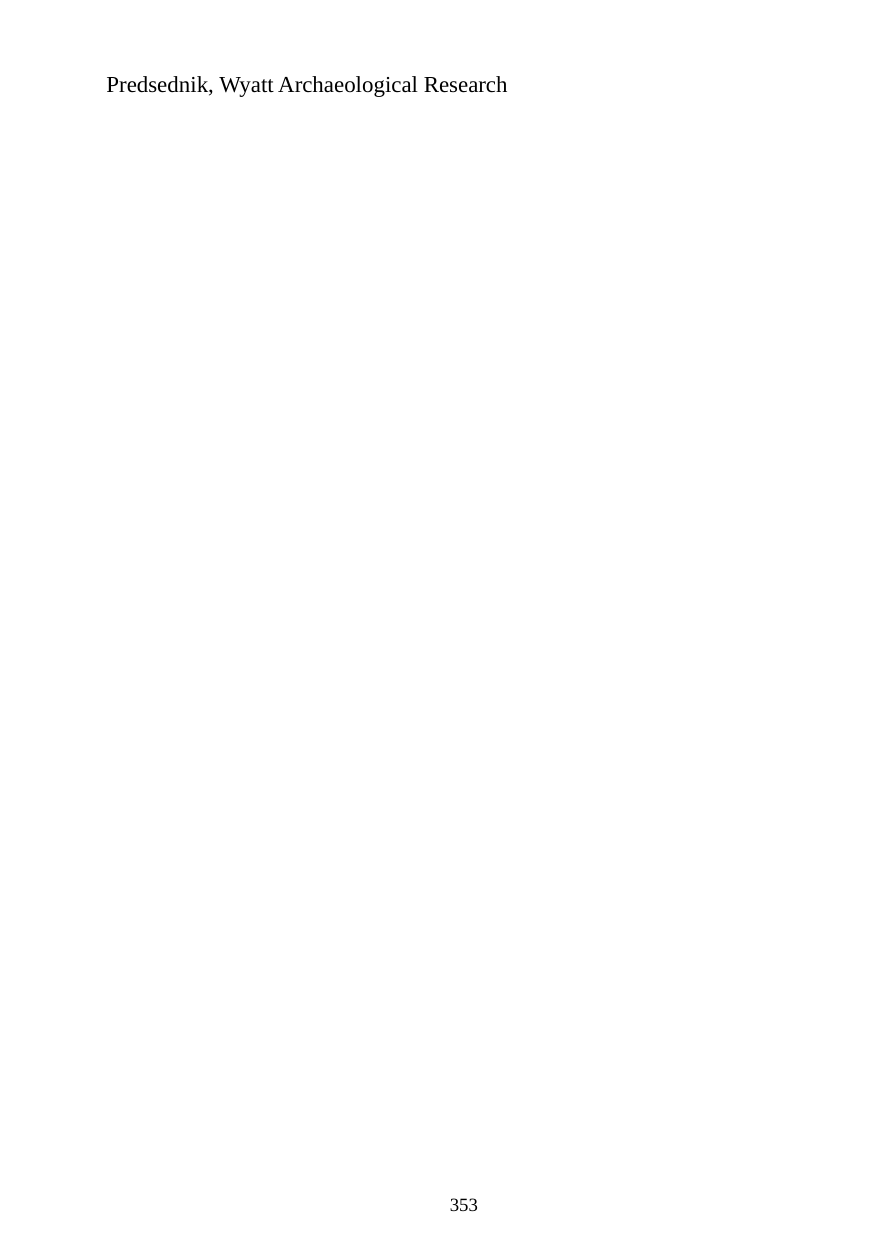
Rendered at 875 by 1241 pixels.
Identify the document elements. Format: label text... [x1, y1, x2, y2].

text Predsednik, Wyatt Archaeological Research [88, 71, 839, 97]
